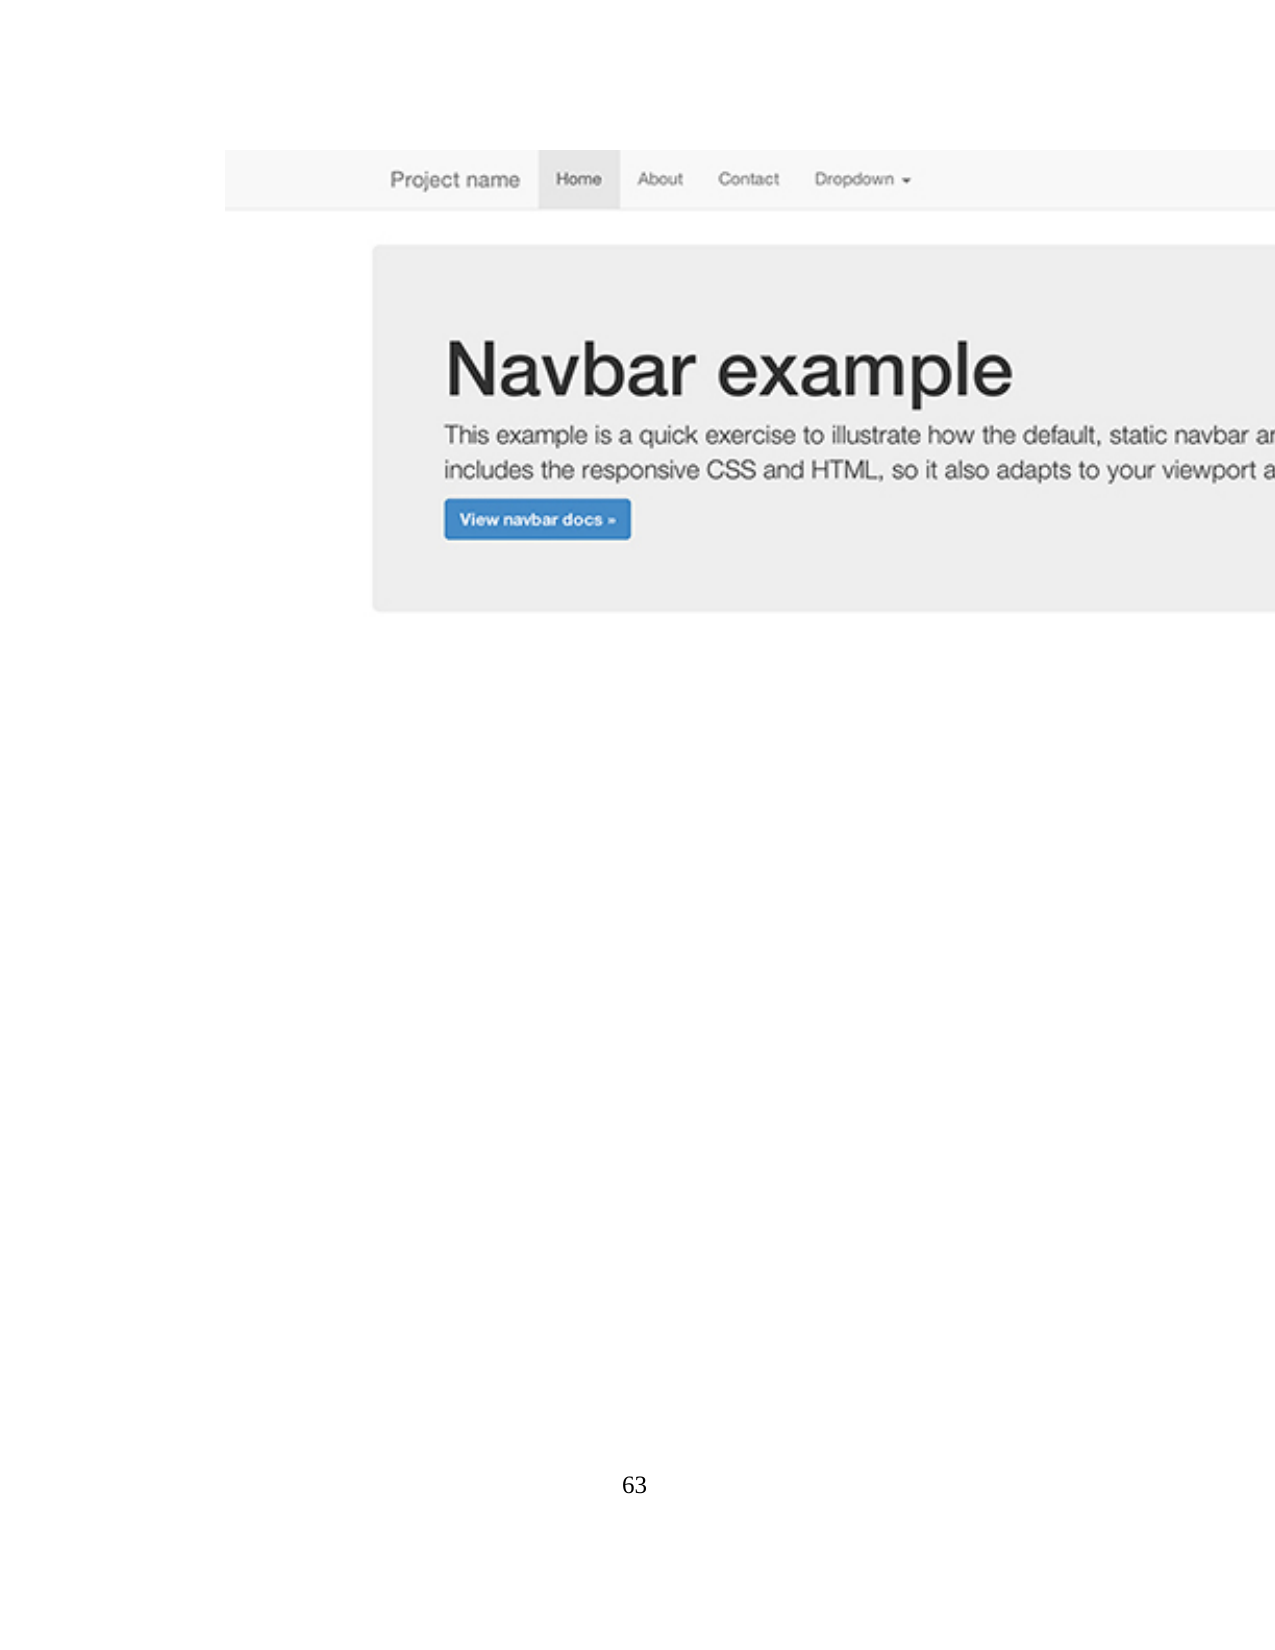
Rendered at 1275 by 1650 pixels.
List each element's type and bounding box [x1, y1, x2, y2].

picture [225, 150, 1275, 1400]
